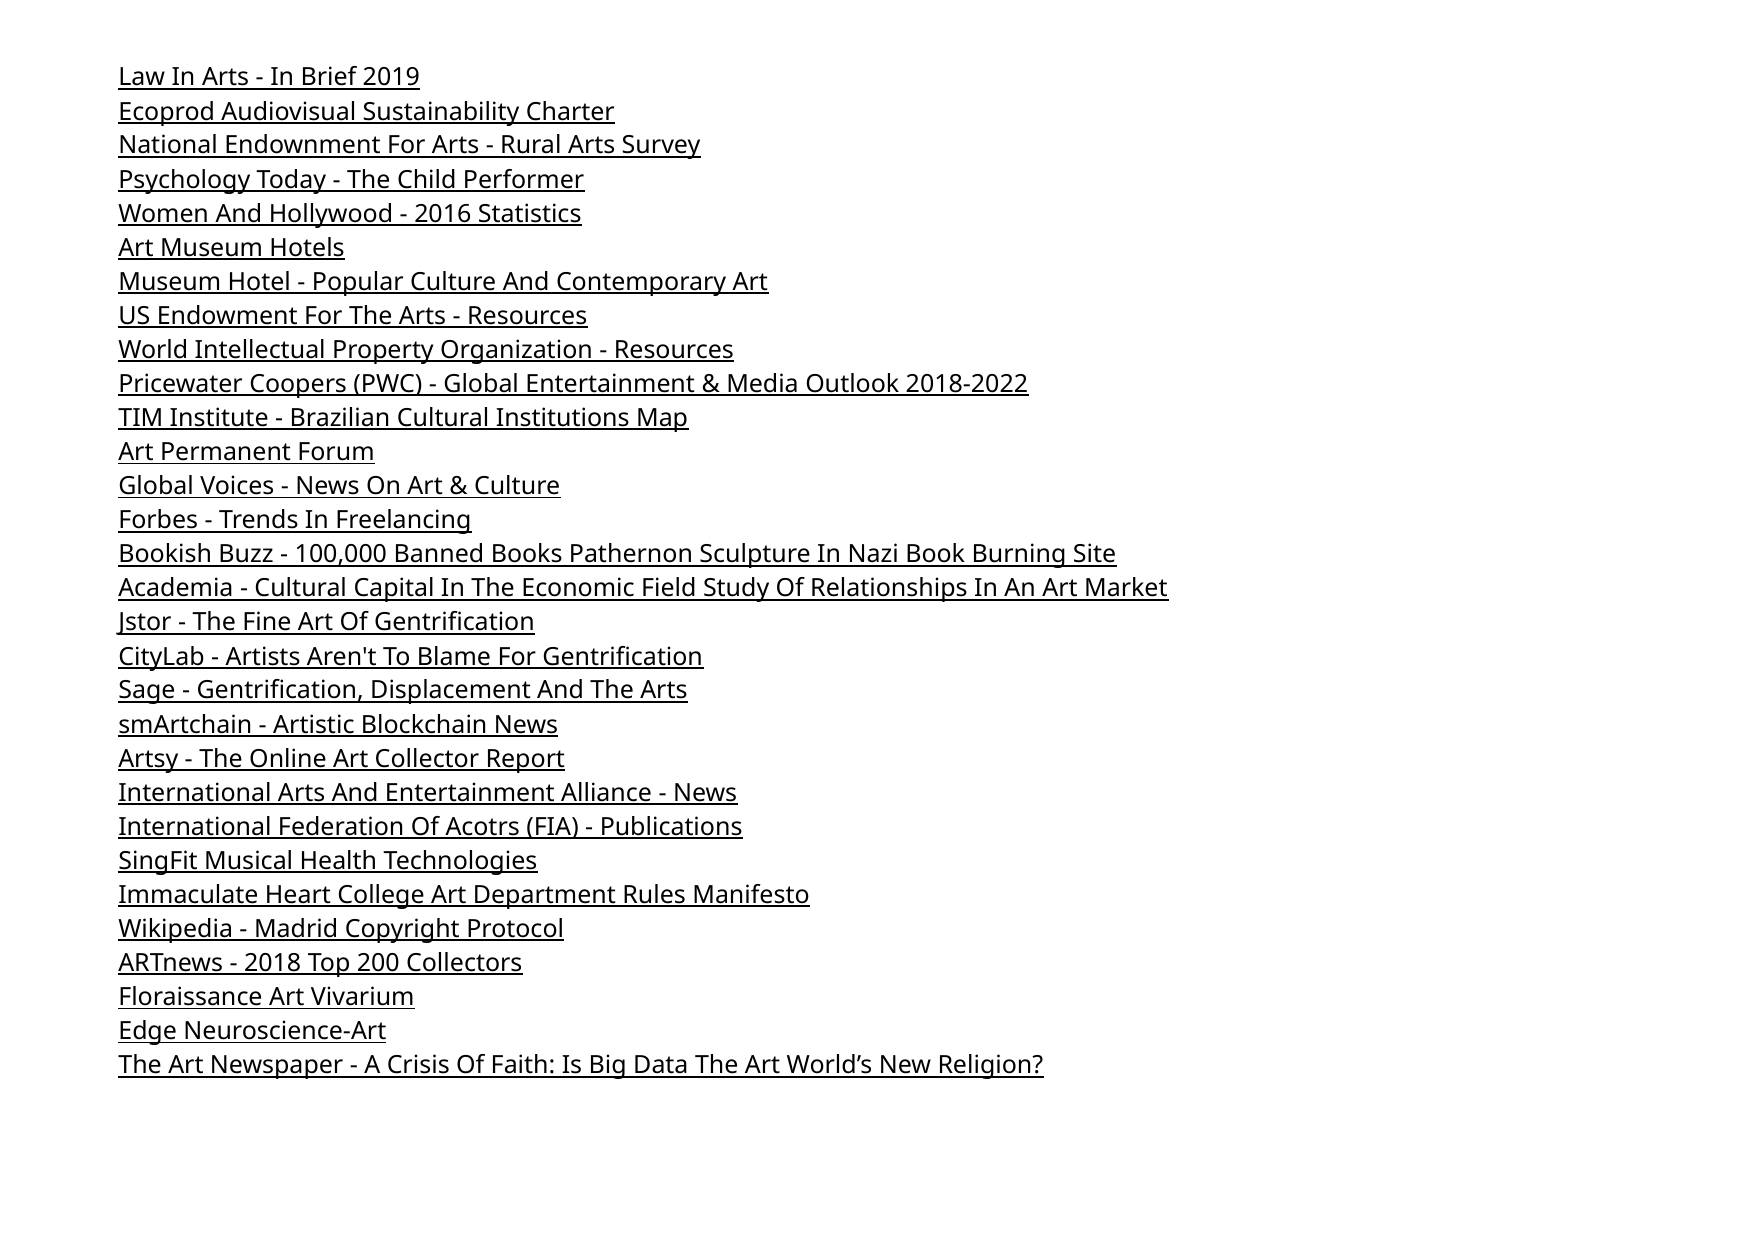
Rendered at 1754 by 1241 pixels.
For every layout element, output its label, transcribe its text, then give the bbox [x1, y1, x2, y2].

subtitle Immaculate Heart College Art Department Rules Manifesto [118, 877, 1695, 911]
subtitle Artsy - The Online Art Collector Report [118, 740, 1695, 774]
subtitle Art Permanent Forum [118, 434, 1695, 468]
subtitle Museum Hotel - Popular Culture And Contemporary Art [118, 263, 1695, 297]
subtitle Women And Hollywood - 2016 Statistics [118, 195, 1695, 229]
subtitle International Federation Of Acotrs (FIA) - Publications [118, 808, 1695, 842]
subtitle Ecoprod Audiovisual Sustainability Charter [118, 93, 1695, 127]
subtitle Academia - Cultural Capital In The Economic Field Study Of Relationships In An Art Market [118, 570, 1695, 604]
subtitle Global Voices - News On Art & Culture [118, 468, 1695, 502]
subtitle Art Museum Hotels [118, 229, 1695, 263]
subtitle Bookish Buzz - 100,000 Banned Books Pathernon Sculpture In Nazi Book Burning Site [118, 536, 1695, 570]
subtitle Sage - Gentrification, Displacement And The Arts [118, 672, 1695, 706]
subtitle TIM Institute - Brazilian Cultural Institutions Map [118, 400, 1695, 434]
subtitle The Art Newspaper - A Crisis Of Faith: Is Big Data The Art World’s New Religion? [118, 1047, 1695, 1081]
subtitle smArtchain - Artistic Blockchain News [118, 706, 1695, 740]
subtitle Forbes - Trends In Freelancing [118, 502, 1695, 536]
subtitle Law In Arts - In Brief 2019 [118, 59, 1695, 93]
subtitle Floraissance Art Vivarium [118, 979, 1695, 1013]
subtitle Jstor - The Fine Art Of Gentrification [118, 604, 1695, 638]
subtitle SingFit Musical Health Technologies [118, 842, 1695, 877]
subtitle ARTnews - 2018 Top 200 Collectors [118, 945, 1695, 979]
subtitle US Endowment For The Arts - Resources [118, 297, 1695, 332]
subtitle Psychology Today - The Child Performer [118, 161, 1695, 195]
subtitle World Intellectual Property Organization - Resources [118, 332, 1695, 366]
subtitle CityLab - Artists Aren't To Blame For Gentrification [118, 638, 1695, 672]
subtitle Pricewater Coopers (PWC) - Global Entertainment & Media Outlook 2018-2022 [118, 366, 1695, 400]
subtitle International Arts And Entertainment Alliance - News [118, 774, 1695, 808]
subtitle National Endownment For Arts - Rural Arts Survey [118, 127, 1695, 161]
subtitle Edge Neuroscience-Art [118, 1013, 1695, 1047]
subtitle Wikipedia - Madrid Copyright Protocol [118, 911, 1695, 945]
